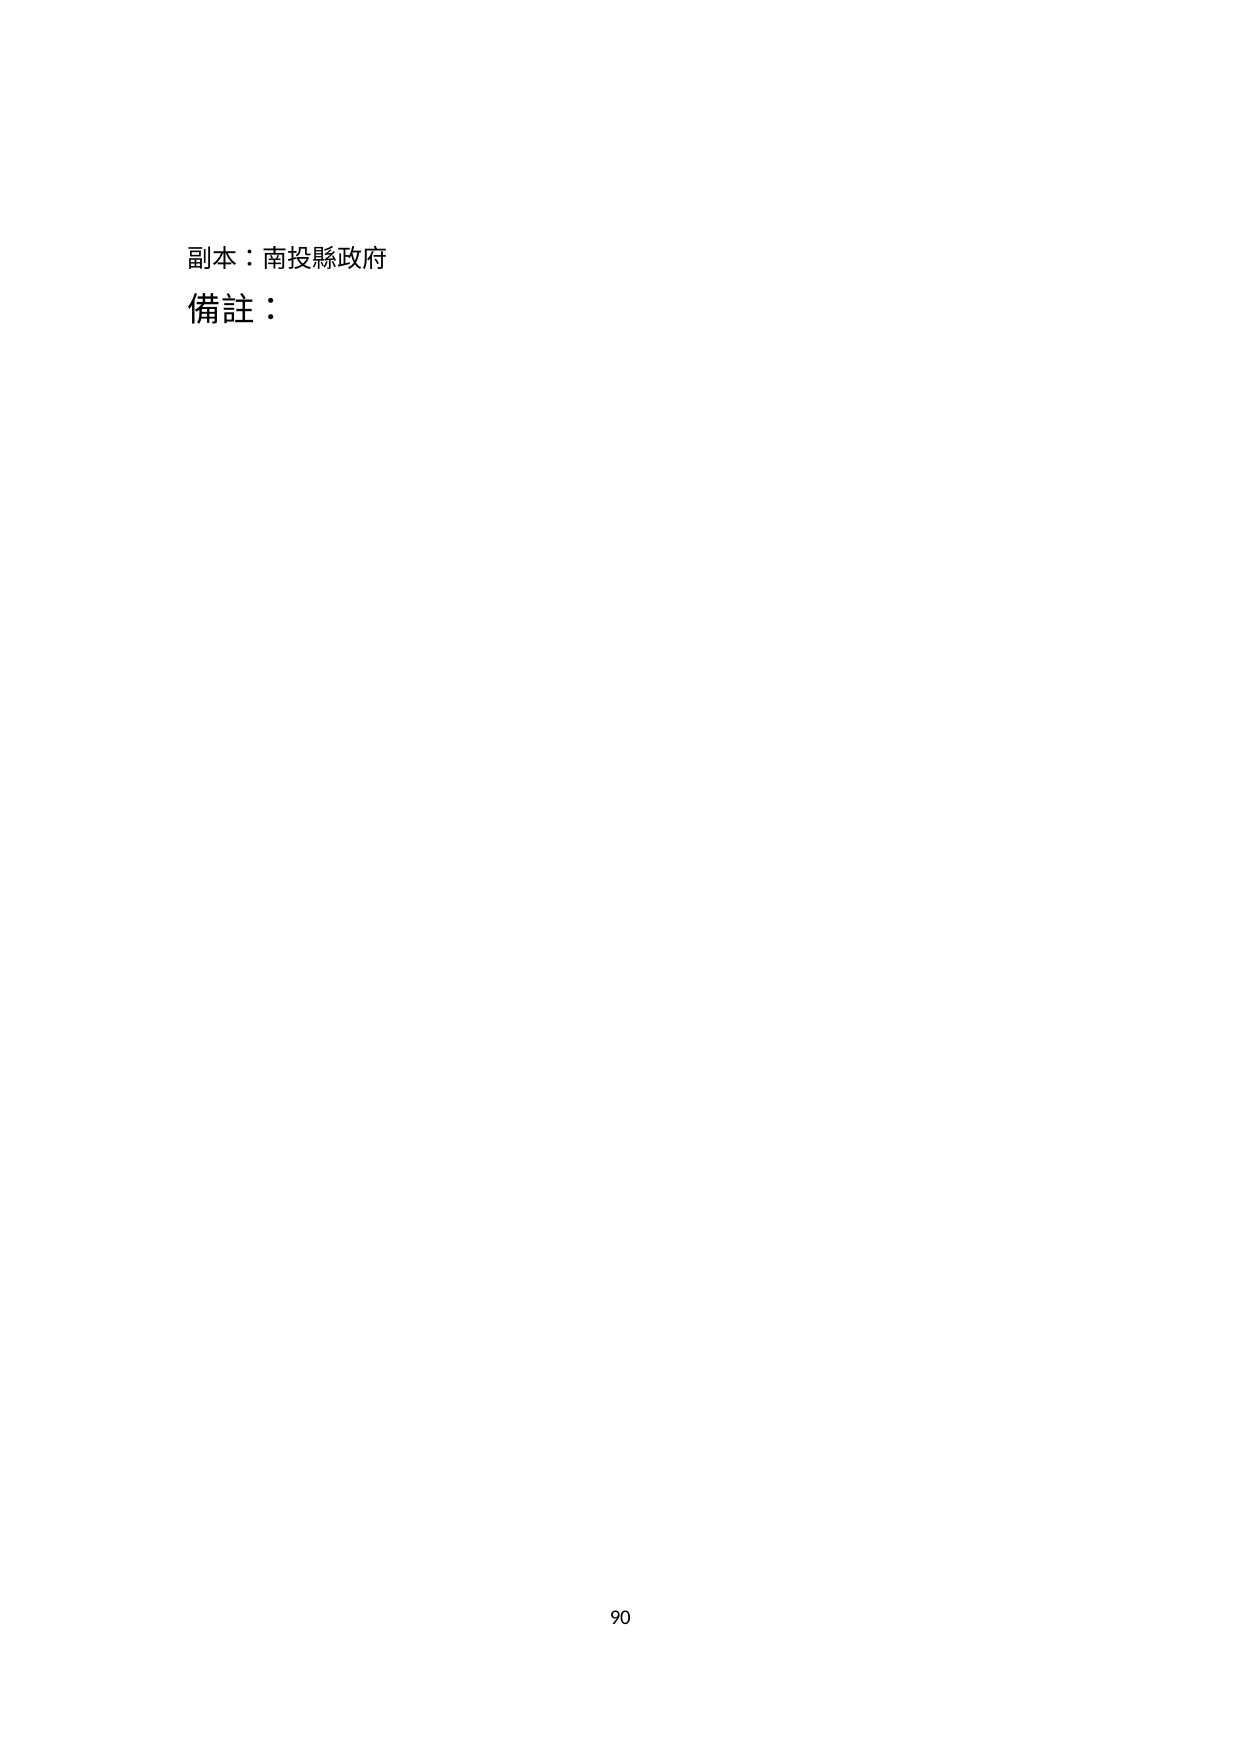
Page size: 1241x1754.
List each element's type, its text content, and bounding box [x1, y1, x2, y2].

text 備註： [187, 279, 1053, 332]
text 副本：南投縣政府 [187, 214, 1053, 277]
